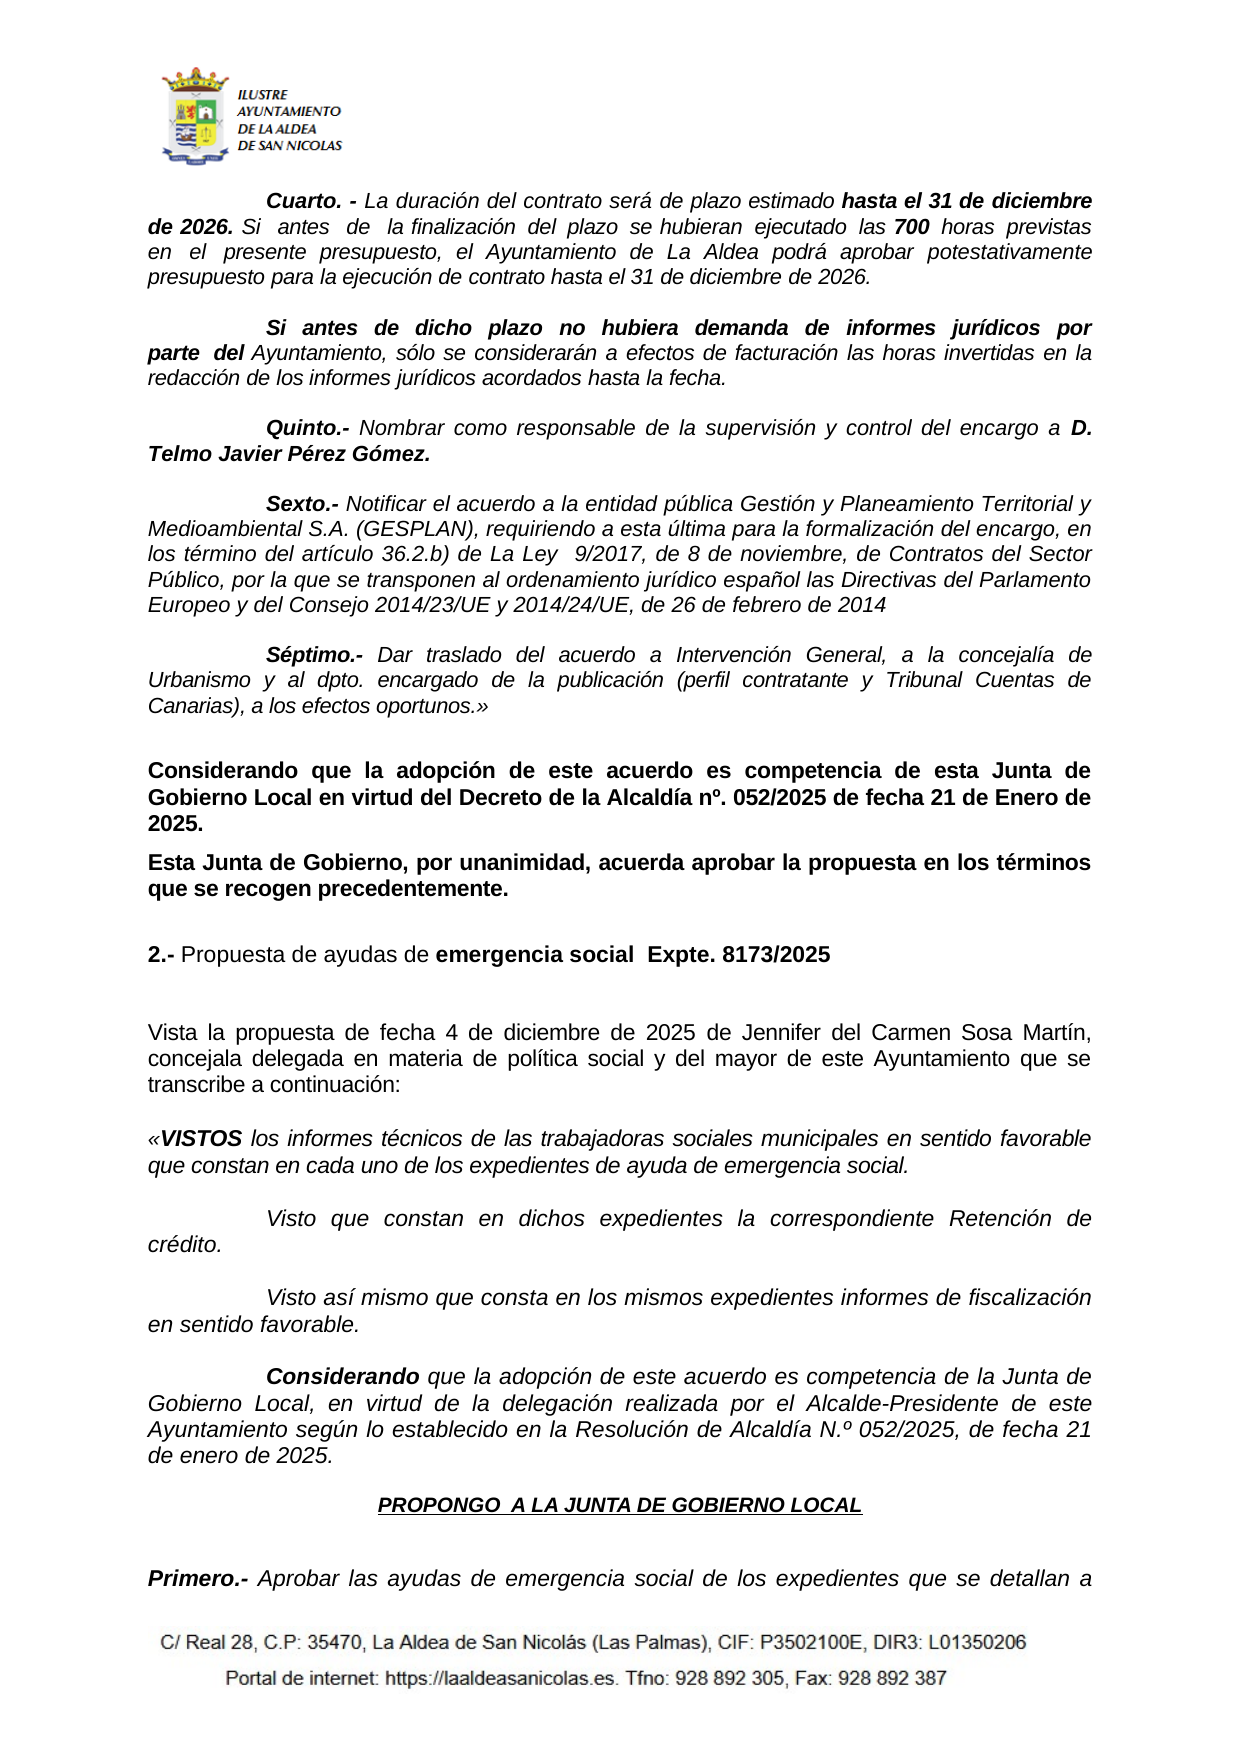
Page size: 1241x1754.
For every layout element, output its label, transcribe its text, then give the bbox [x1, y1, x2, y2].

text Visto que constan en dichos expedientes la correspondiente Retención de crédito. [148, 1205, 1093, 1258]
text «VISTOS los informes técnicos de las trabajadoras sociales municipales en sentido favorable que constan en cada uno de los expedientes de ayuda de emergencia social. [148, 1125, 1093, 1178]
text 2.- Propuesta de ayudas de emergencia social Expte. 8173/2025 [148, 941, 1093, 967]
text Sexto.- Notificar el acuerdo a la entidad pública Gestión y Planeamiento Territorial y Medioambiental S.A. (GESPLAN), requiriendo a esta última para la formalización del encargo, en los término del artículo 36.2.b) de La Ley 9/2017, de 8 de noviembre, de Contratos del Sector Público, por la que se transponen al ordenamiento jurídico español las Directivas del Parlamento Europeo y del Consejo 2014/23/UE y 2014/24/UE, de 26 de febrero de 2014 [148, 491, 1093, 617]
text Visto así mismo que consta en los mismos expedientes informes de fiscalización en sentido favorable. [148, 1284, 1093, 1337]
text Cuarto. - La duración del contrato será de plazo estimado hasta el 31 de diciembre de 2026. Si antes de la finalización del plazo se hubieran ejecutado las 700 horas previstas en el presente presupuesto, el Ayuntamiento de La Aldea podrá aprobar potestativamente presupuesto para la ejecución de contrato hasta el 31 de diciembre de 2026. [148, 188, 1093, 289]
text Considerando que la adopción de este acuerdo es competencia de esta Junta de Gobierno Local en virtud del Decreto de la Alcaldía nº. 052/2025 de fecha 21 de Enero de 2025. [148, 757, 1093, 836]
text Considerando que la adopción de este acuerdo es competencia de la Junta de Gobierno Local, en virtud de la delegación realizada por el Alcalde-Presidente de este Ayuntamiento según lo establecido en la Resolución de Alcaldía N.º 052/2025, de fecha 21 de enero de 2025. [148, 1363, 1093, 1469]
text Quinto.- Nombrar como responsable de la supervisión y control del encargo a D. Telmo Javier Pérez Gómez. [148, 415, 1093, 466]
text Séptimo.- Dar traslado del acuerdo a Intervención General, a la concejalía de Urbanismo y al dpto. encargado de la publicación (perfil contratante y Tribunal Cuentas de Canarias), a los efectos oportunos.» [148, 642, 1093, 718]
picture [148, 1626, 1034, 1694]
text Primero.- Aprobar las ayudas de emergencia social de los expedientes que se detallan a [148, 1564, 1093, 1591]
text Si antes de dicho plazo no hubiera demanda de informes jurídicos por parte del Ayuntamiento, sólo se considerarán a efectos de facturación las horas invertidas en la redacción de los informes jurídicos acordados hasta la fecha. [148, 314, 1093, 390]
text PROPONGO A LA JUNTA DE GOBIERNO LOCAL [148, 1493, 1093, 1517]
text Vista la propuesta de fecha 4 de diciembre de 2025 de Jennifer del Carmen Sosa Martín, concejala delegada en materia de política social y del mayor de este Ayuntamiento que se transcribe a continuación: [148, 1019, 1093, 1098]
picture [148, 59, 358, 173]
text Esta Junta de Gobierno, por unanimidad, acuerda aprobar la propuesta en los términos que se recogen precedentemente. [148, 849, 1093, 902]
